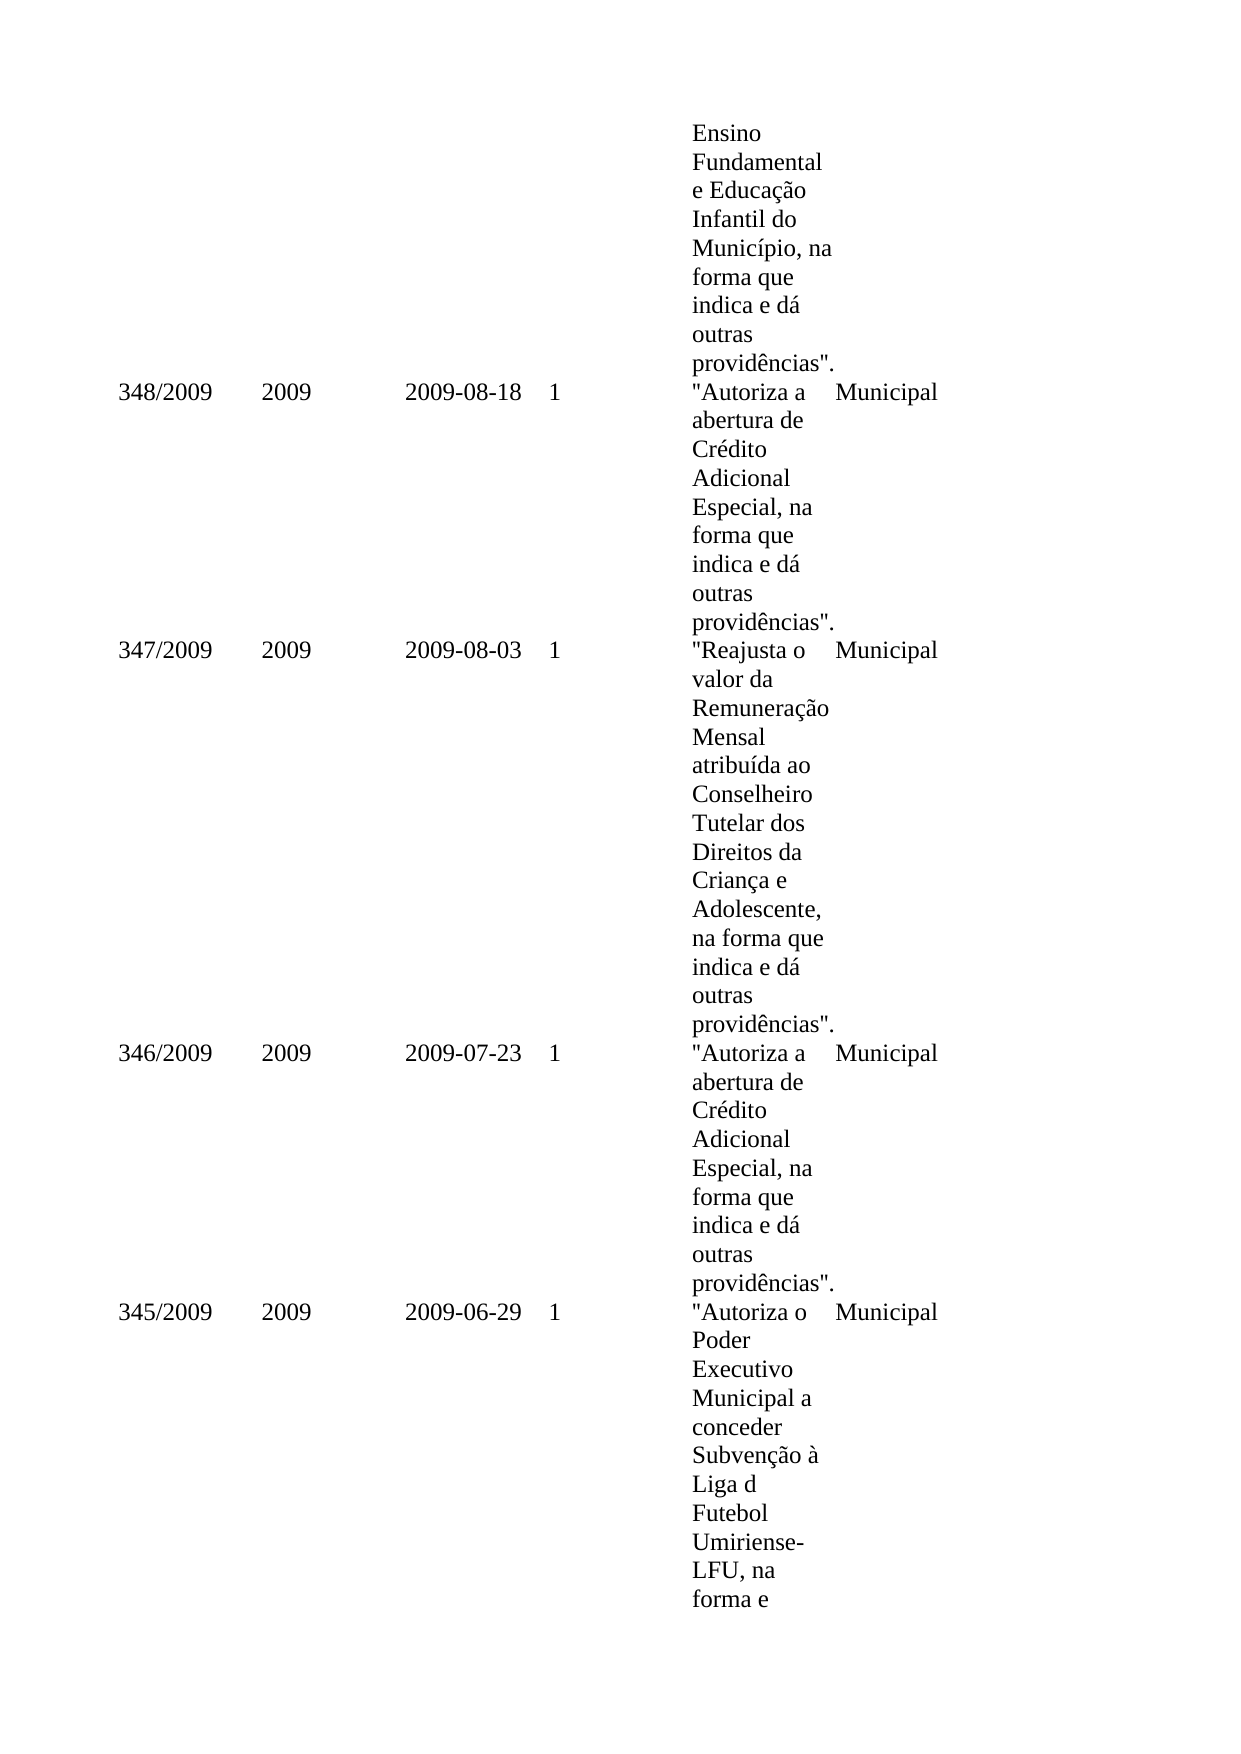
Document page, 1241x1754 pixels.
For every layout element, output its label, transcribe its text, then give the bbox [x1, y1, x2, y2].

table_cell 2009 [261, 377, 405, 636]
table_cell 2009-06-29 [405, 1297, 548, 1613]
table_cell ''Autoriza a abertura de Crédito Adicional Especial, na forma que indica e dá outras providências''. [692, 1038, 835, 1297]
table_cell Municipal [835, 1297, 979, 1613]
table_cell ''Autoriza o Poder Executivo Municipal a conceder Subvenção à Liga d Futebol Umiriense-LFU, na forma e [692, 1297, 835, 1613]
table_cell 345/2009 [118, 1297, 261, 1613]
table_cell Ensino Fundamental e Educação Infantil do Município, na forma que indica e dá outras providências''. [692, 118, 835, 377]
table_cell [979, 377, 1122, 636]
table_cell 2009-07-23 [405, 1038, 548, 1297]
table_cell [979, 118, 1122, 377]
table_cell 2009-08-18 [405, 377, 548, 636]
table_cell ''Autoriza a abertura de Crédito Adicional Especial, na forma que indica e dá outras providências''. [692, 377, 835, 636]
table_cell Municipal [835, 377, 979, 636]
table_cell 348/2009 [118, 377, 261, 636]
table_cell 1 [548, 377, 692, 636]
table_cell 2009 [261, 1297, 405, 1613]
table_cell [979, 636, 1122, 1038]
table_cell 1 [548, 1038, 692, 1297]
table_cell [405, 118, 548, 377]
table_cell 2009 [261, 636, 405, 1038]
table_cell ''Reajusta o valor da Remuneração Mensal atribuída ao Conselheiro Tutelar dos Direitos da Criança e Adolescente, na forma que indica e dá outras providências''. [692, 636, 835, 1038]
table_cell [261, 118, 405, 377]
table_cell 346/2009 [118, 1038, 261, 1297]
table_cell [118, 118, 261, 377]
table_cell Municipal [835, 1038, 979, 1297]
table_cell [979, 1038, 1122, 1297]
table_cell [835, 118, 979, 377]
table_cell [979, 1297, 1122, 1613]
table_cell [548, 118, 692, 377]
table_cell 1 [548, 636, 692, 1038]
table_cell 1 [548, 1297, 692, 1613]
table_cell 2009 [261, 1038, 405, 1297]
table_cell 347/2009 [118, 636, 261, 1038]
table_cell Municipal [835, 636, 979, 1038]
table_cell 2009-08-03 [405, 636, 548, 1038]
